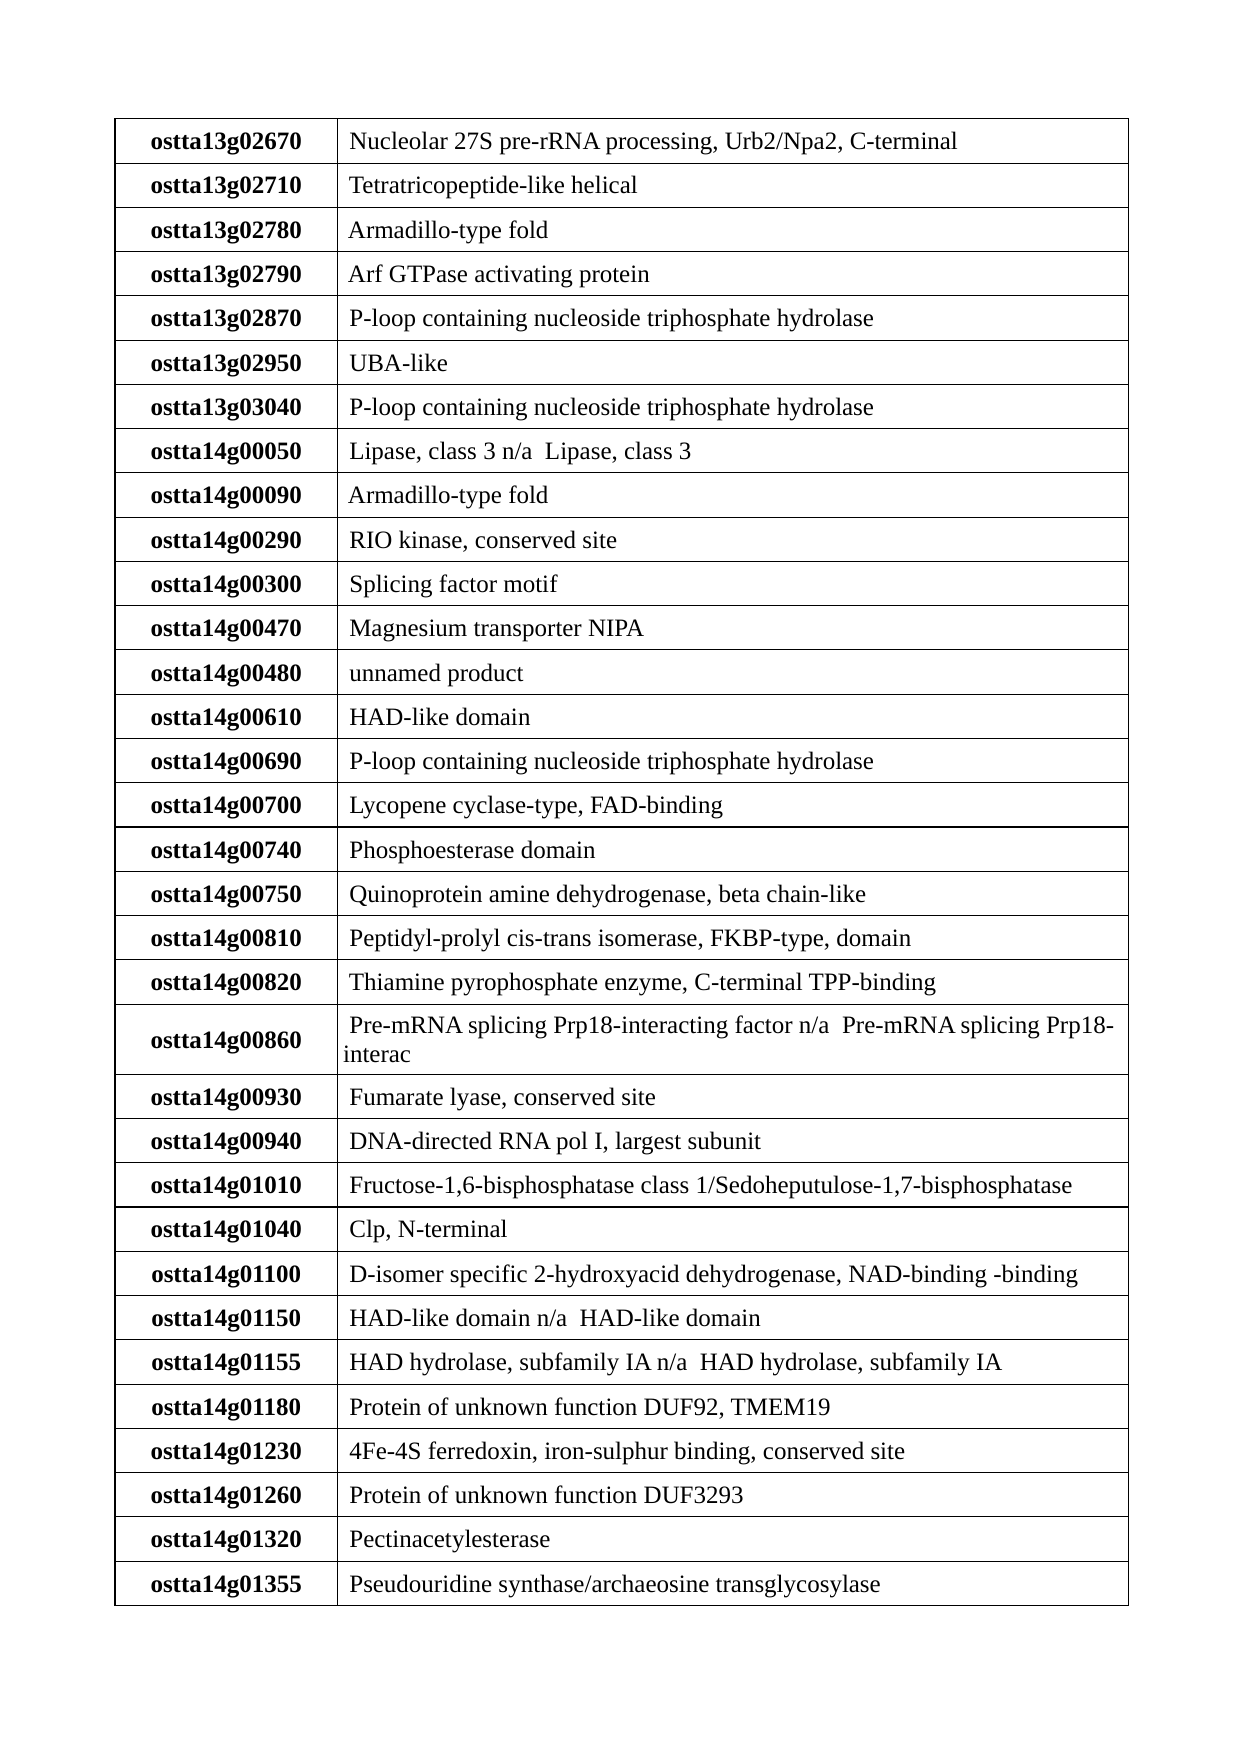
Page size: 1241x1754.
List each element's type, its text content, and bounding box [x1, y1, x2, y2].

table_cell Lipase, class 3 n/a Lipase, class 3 [338, 429, 1128, 472]
table_cell [1129, 738, 1240, 782]
table_cell Protein of unknown function DUF3293 [338, 1473, 1128, 1516]
table_cell ostta14g00820 [116, 960, 337, 1003]
table_cell [1129, 871, 1240, 915]
table_cell DNA-directed RNA pol I, largest subunit [338, 1119, 1128, 1162]
table_cell ostta14g00700 [116, 783, 337, 826]
table_cell [1129, 959, 1240, 1003]
table_cell ostta14g01010 [116, 1163, 337, 1206]
table_cell ostta14g00290 [116, 518, 337, 561]
table_cell [1129, 1206, 1240, 1251]
table_cell ostta14g01355 [116, 1562, 337, 1605]
table_cell Nucleolar 27S pre-rRNA processing, Urb2/Npa2, C-terminal [338, 119, 1128, 162]
table_cell [1129, 207, 1240, 251]
table_cell ostta13g02780 [116, 208, 337, 251]
table_cell [1129, 517, 1240, 561]
table_cell ostta14g00090 [116, 473, 337, 517]
table_cell UBA-like [338, 341, 1128, 384]
table_cell ostta14g00300 [116, 562, 337, 605]
table_cell ostta14g00690 [116, 739, 337, 782]
table_cell Peptidyl-prolyl cis-trans isomerase, FKBP-type, domain [338, 916, 1128, 959]
table_cell [1129, 915, 1240, 959]
table_cell [1129, 428, 1240, 472]
table_cell Lycopene cyclase-type, FAD-binding [338, 783, 1128, 826]
table_cell [1129, 1162, 1240, 1206]
table_cell ostta14g00610 [116, 695, 337, 738]
table_cell ostta14g01260 [116, 1473, 337, 1516]
table_cell Pseudouridine synthase/archaeosine transglycosylase [338, 1562, 1128, 1605]
table_cell RIO kinase, conserved site [338, 518, 1128, 561]
table_cell HAD-like domain [338, 695, 1128, 738]
table_cell [1129, 1295, 1240, 1339]
table_cell ostta13g02790 [116, 252, 337, 295]
table_cell [1129, 1118, 1240, 1162]
table_cell D-isomer specific 2-hydroxyacid dehydrogenase, NAD-binding -binding [338, 1252, 1128, 1295]
table_cell ostta14g01180 [116, 1385, 337, 1428]
table_cell [1129, 826, 1240, 871]
table_cell P-loop containing nucleoside triphosphate hydrolase [338, 385, 1128, 428]
table_cell ostta14g01155 [116, 1340, 337, 1383]
table_cell Thiamine pyrophosphate enzyme, C-terminal TPP-binding [338, 960, 1128, 1003]
table_cell [1129, 782, 1240, 826]
table_cell ostta13g02950 [116, 341, 337, 384]
table_cell ostta14g00050 [116, 429, 337, 472]
table_cell ostta14g00750 [116, 872, 337, 915]
table_cell ostta14g00930 [116, 1075, 337, 1118]
table_cell ostta14g01320 [116, 1517, 337, 1561]
table_cell Armadillo-type fold [338, 473, 1128, 517]
table_cell ostta13g02870 [116, 296, 337, 339]
table_cell ostta14g00470 [116, 606, 337, 649]
table_cell ostta14g01230 [116, 1429, 337, 1472]
table_cell ostta14g00810 [116, 916, 337, 959]
table_cell [1129, 1516, 1240, 1561]
table_cell Phosphoesterase domain [338, 828, 1128, 871]
table_cell ostta14g00480 [116, 650, 337, 694]
table_cell HAD hydrolase, subfamily IA n/a HAD hydrolase, subfamily IA [338, 1340, 1128, 1383]
table_cell [1129, 1561, 1240, 1605]
table_cell [1129, 694, 1240, 738]
table_cell [1129, 1251, 1240, 1295]
table_cell [1129, 1074, 1240, 1118]
table_cell ostta13g02670 [116, 119, 337, 162]
table_cell Splicing factor motif [338, 562, 1128, 605]
table_cell P-loop containing nucleoside triphosphate hydrolase [338, 739, 1128, 782]
table_cell [1129, 118, 1240, 162]
table_cell Arf GTPase activating protein [338, 252, 1128, 295]
table_cell [1129, 649, 1240, 694]
table_cell [1129, 1339, 1240, 1383]
table_cell [1129, 1384, 1240, 1428]
table_cell 4Fe-4S ferredoxin, iron-sulphur binding, conserved site [338, 1429, 1128, 1472]
table_cell Clp, N-terminal [338, 1208, 1128, 1251]
table_cell ostta14g01040 [116, 1208, 337, 1251]
table_cell Quinoprotein amine dehydrogenase, beta chain-like [338, 872, 1128, 915]
table_cell Fumarate lyase, conserved site [338, 1075, 1128, 1118]
table_cell ostta14g00940 [116, 1119, 337, 1162]
table_cell [1129, 384, 1240, 428]
table_cell Pectinacetylesterase [338, 1517, 1128, 1561]
table_cell P-loop containing nucleoside triphosphate hydrolase [338, 296, 1128, 339]
table_cell ostta14g00860 [116, 1005, 337, 1073]
table_cell [1129, 1428, 1240, 1472]
table_cell Tetratricopeptide-like helical [338, 164, 1128, 207]
table_cell Pre-mRNA splicing Prp18-interacting factor n/a Pre-mRNA splicing Prp18-interac [338, 1005, 1128, 1073]
table_cell [1129, 1004, 1240, 1073]
table_cell Armadillo-type fold [338, 208, 1128, 251]
table_cell Protein of unknown function DUF92, TMEM19 [338, 1385, 1128, 1428]
table_cell ostta14g00740 [116, 828, 337, 871]
table_cell HAD-like domain n/a HAD-like domain [338, 1296, 1128, 1339]
table_cell [1129, 163, 1240, 207]
table_cell ostta14g01100 [116, 1252, 337, 1295]
table_cell ostta14g01150 [116, 1296, 337, 1339]
table_cell [1129, 1472, 1240, 1516]
table_cell unnamed product [338, 650, 1128, 694]
table_cell [1129, 340, 1240, 384]
table_cell [1129, 251, 1240, 295]
table_cell [1129, 472, 1240, 517]
table_cell [1129, 295, 1240, 339]
table_cell Magnesium transporter NIPA [338, 606, 1128, 649]
table_cell Fructose-1,6-bisphosphatase class 1/Sedoheputulose-1,7-bisphosphatase [338, 1163, 1128, 1206]
table_cell [1129, 561, 1240, 605]
table_cell ostta13g02710 [116, 164, 337, 207]
table_cell ostta13g03040 [116, 385, 337, 428]
table_cell [1129, 605, 1240, 649]
